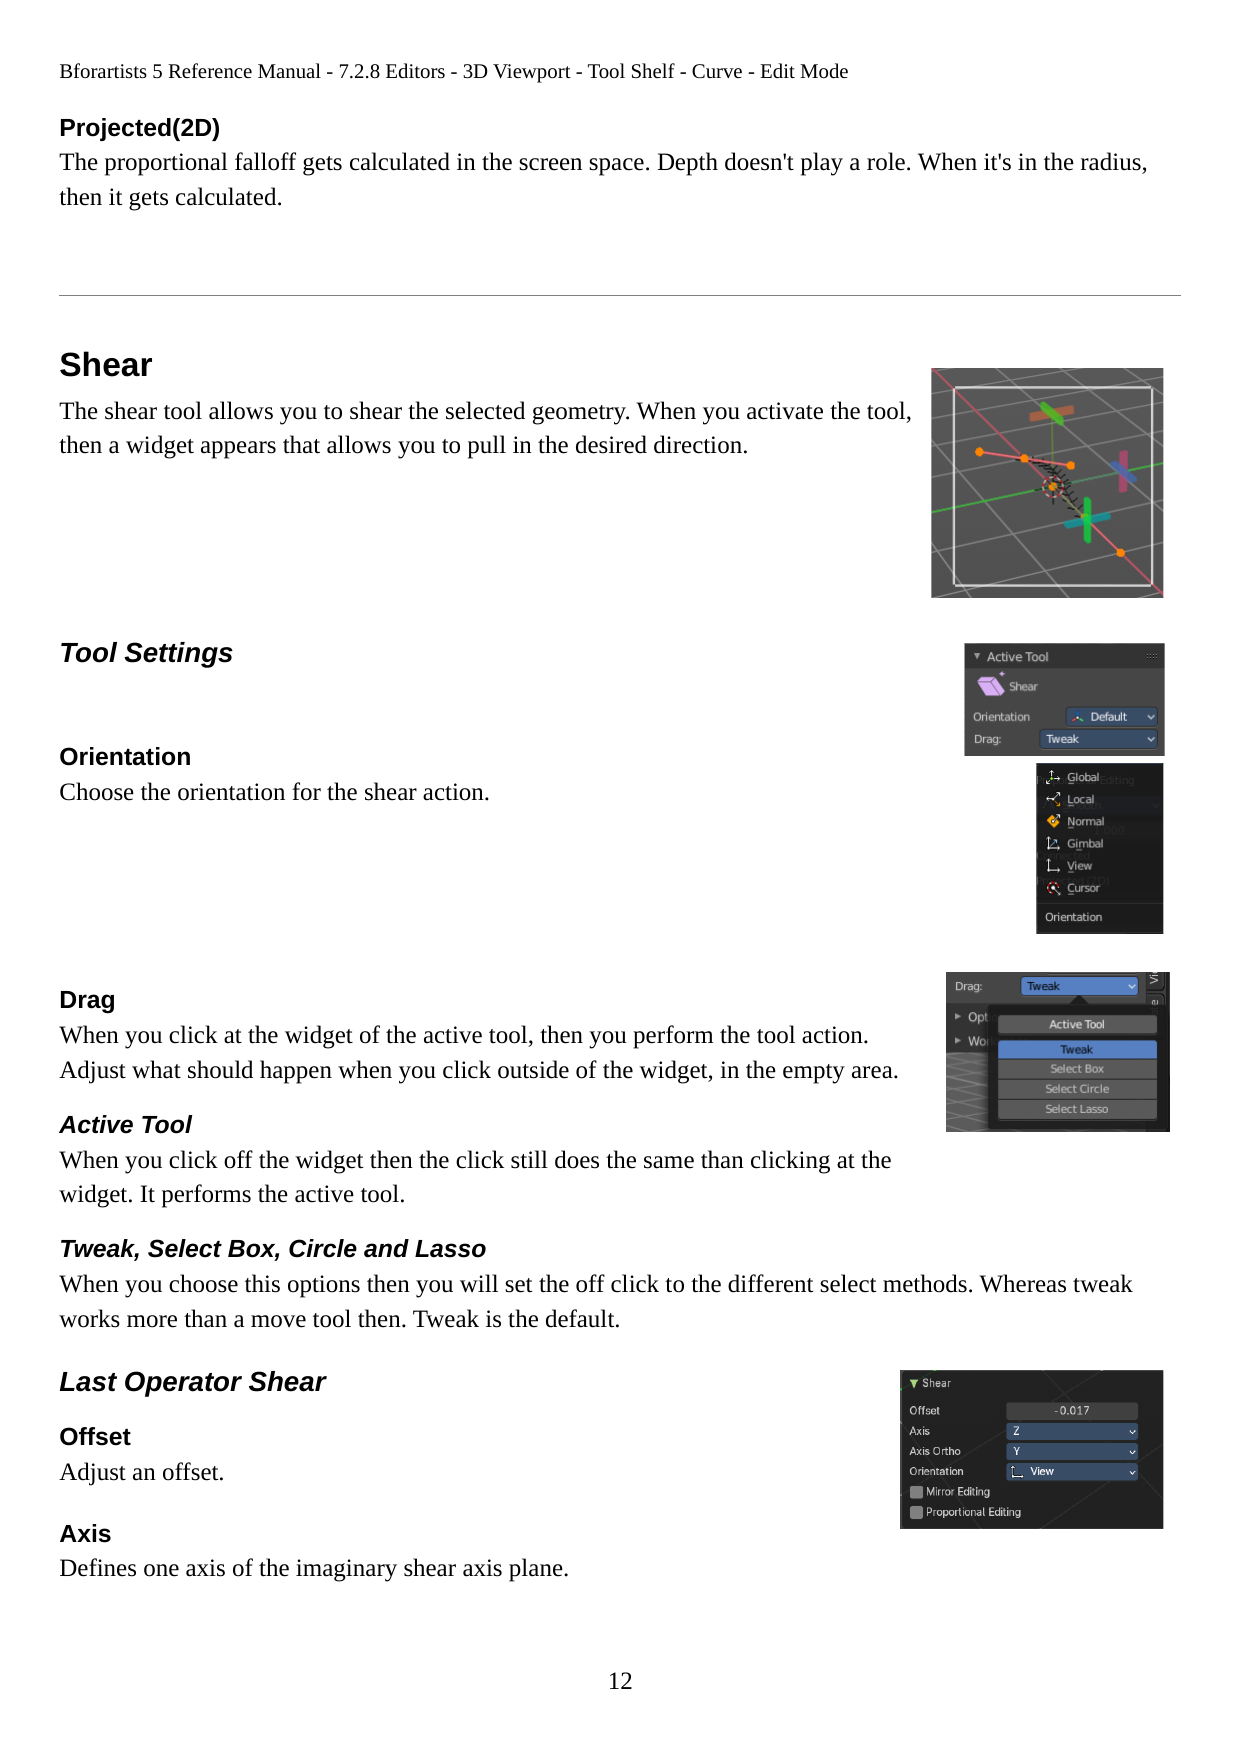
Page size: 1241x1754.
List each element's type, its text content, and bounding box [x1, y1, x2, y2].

subtitle Shear [59, 345, 1181, 384]
picture [1036, 763, 1164, 934]
text When you click at the widget of the active tool, then you perform the tool action. Adjust what should happen when you click outside of the widget, in the empty area. [59, 1020, 946, 1083]
picture [900, 1370, 1164, 1529]
text Choose the orientation for the shear action. [59, 777, 1036, 805]
subtitle Tweak, Select Box, Circle and Lasso [59, 1234, 1181, 1263]
text Defines one axis of the imaginary shear axis plane. [59, 1553, 1181, 1582]
subtitle Active Tool [59, 1110, 1181, 1138]
text When you choose this options then you will set the off click to the different select methods. Whereas tweak works more than a move tool then. Tweak is the default. [59, 1269, 1181, 1333]
subtitle Last Operator Shear [59, 1365, 1181, 1397]
subtitle Orientation [59, 742, 1181, 770]
subtitle Drag [59, 985, 946, 1014]
subtitle Projected(2D) [59, 113, 1181, 141]
picture [931, 368, 1164, 598]
subtitle Axis [59, 1519, 1181, 1547]
text When you click off the widget then the click still does the same than clicking at the widget. It performs the active tool. [59, 1145, 1181, 1208]
picture [964, 643, 1165, 756]
subtitle [1164, 1422, 1181, 1451]
text The proportional falloff gets calculated in the screen space. Depth doesn't play a role. When it's in the radius, then it gets calculated. [59, 147, 1181, 211]
subtitle Tool Settings [59, 636, 1181, 668]
subtitle Offset [59, 1422, 900, 1451]
text [1164, 1457, 1181, 1486]
text Adjust an offset. [59, 1457, 900, 1486]
text The shear tool allows you to shear the selected geometry. When you activate the tool, then a widget appears that allows you to pull in the desired direction. [59, 396, 931, 459]
picture [946, 972, 1170, 1132]
subtitle [1170, 985, 1181, 1014]
